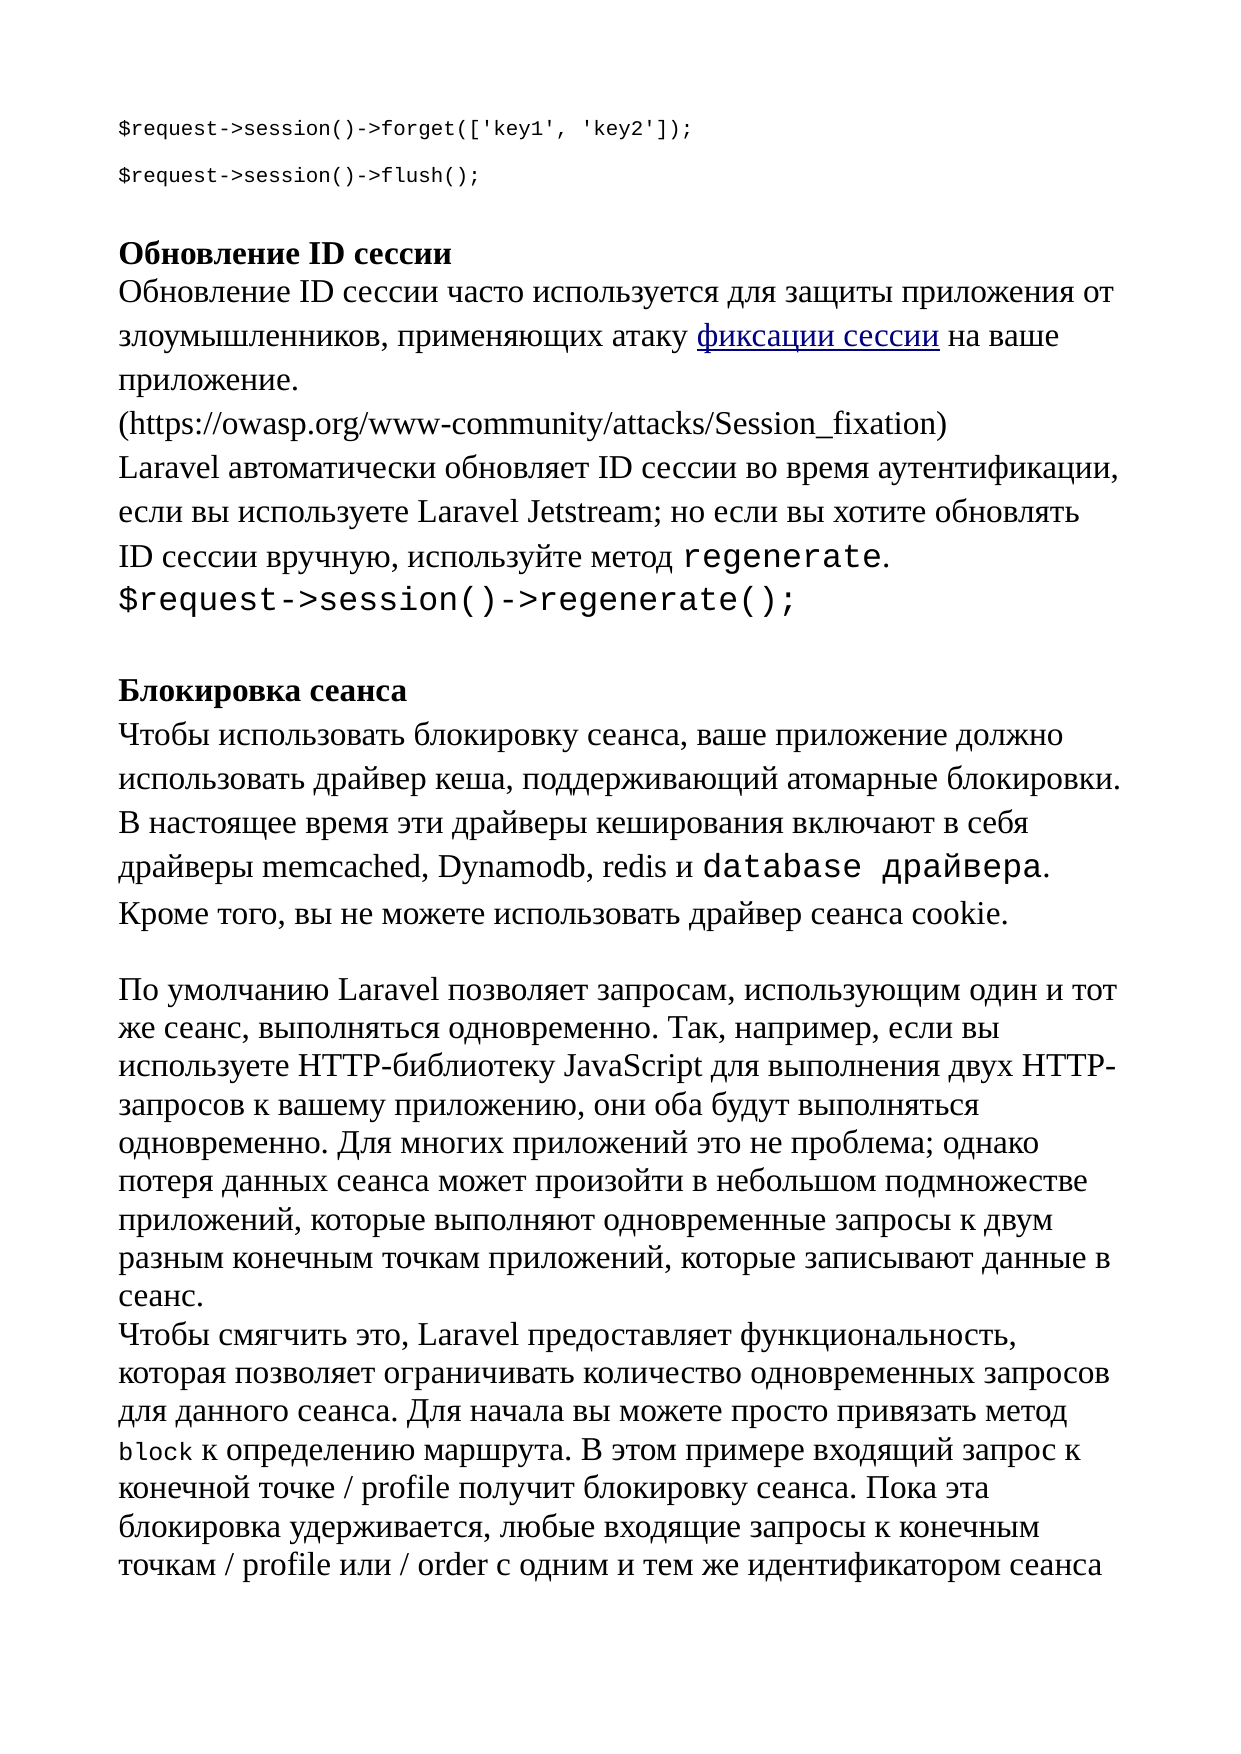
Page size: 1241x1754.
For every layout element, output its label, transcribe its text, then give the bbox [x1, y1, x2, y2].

subtitle Обновление ID сессии [118, 233, 1122, 271]
text $request->session()->flush(); [118, 165, 1122, 189]
text Чтобы использовать блокировку сеанса, ваше приложение должно использовать драйвер кеша, поддерживающий атомарные блокировки. В настоящее время эти драйверы кеширования включают в себя драйверы memcached, Dynamodb, redis и database драйвера. Кроме того, вы не можете использовать драйвер сеанса cookie. [118, 714, 1122, 965]
text По умолчанию Laravel позволяет запросам, использующим один и тот же сеанс, выполняться одновременно. Так, например, если вы используете HTTP-библиотеку JavaScript для выполнения двух HTTP-запросов к вашему приложению, они оба будут выполняться одновременно. Для многих приложений это не проблема; однако потеря данных сеанса может произойти в небольшом подмножестве приложений, которые выполняют одновременные запросы к двум разным конечным точкам приложений, которые записывают данные в сеанс. Чтобы смягчить это, Laravel предоставляет функциональность, которая позволяет ограничивать количество одновременных запросов для данного сеанса. Для начала вы можете просто привязать метод block к определению маршрута. В этом примере входящий запрос к конечной точке / profile получит блокировку сеанса. Пока эта блокировка удерживается, любые входящие запросы к конечным точкам / profile или / order с одним и тем же идентификатором сеанса [118, 969, 1122, 1583]
text Laravel автоматически обновляет ID сессии во время аутентификации, если вы используете Laravel Jetstream; но если вы хотите обновлять ID сессии вручную, используйте метод regenerate. $request->session()->regenerate(); [118, 448, 1122, 621]
text Обновление ID сессии часто используется для защиты приложения от злоумышленников, применяющих атаку фиксации сессии на ваше приложение. (https://owasp.org/www-community/attacks/Session_fixation) [118, 271, 1122, 442]
text $request->session()->forget(['key1', 'key2']); [118, 118, 1122, 142]
text Блокировка сеанса [118, 670, 1122, 708]
